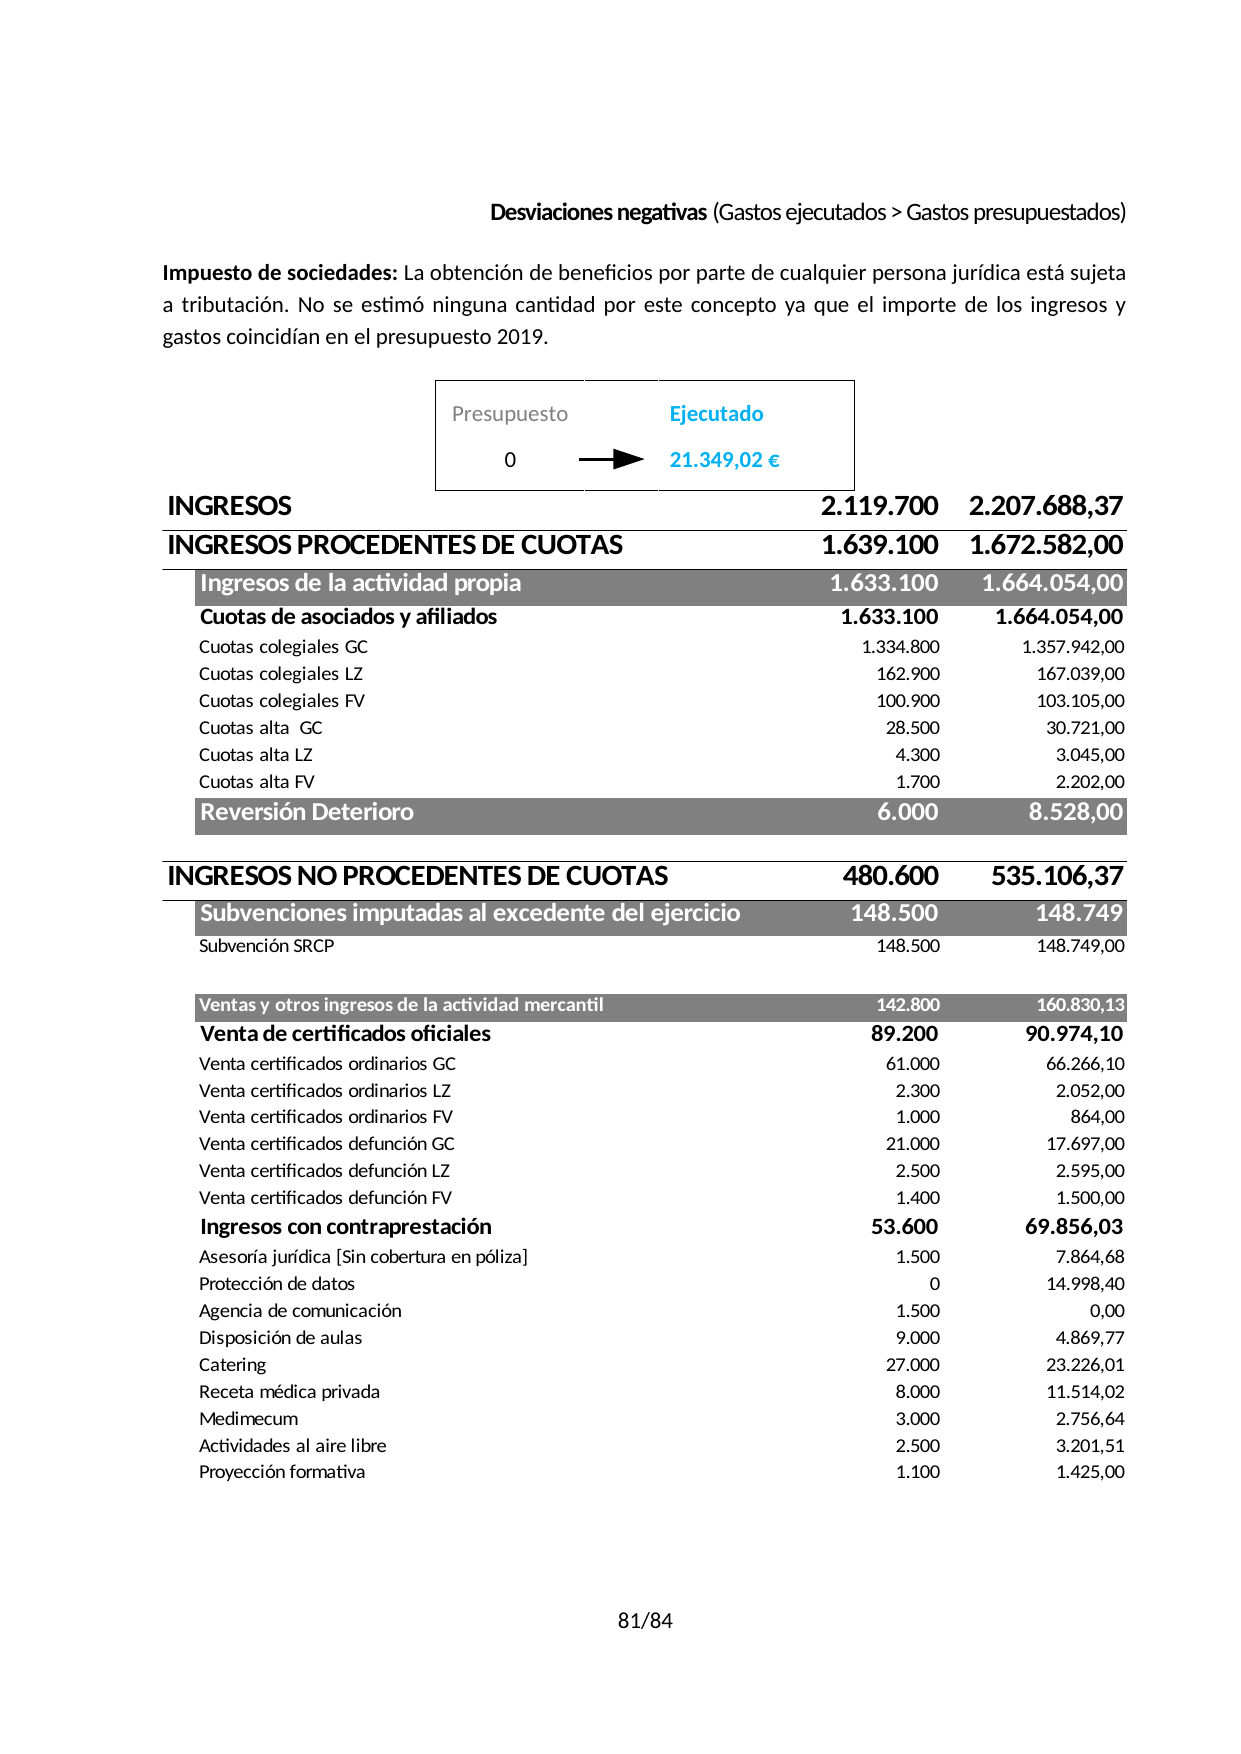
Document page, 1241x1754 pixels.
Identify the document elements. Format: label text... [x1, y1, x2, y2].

table_header [585, 381, 658, 427]
table_cell [585, 428, 658, 490]
text Desviaciones negativas (Gastos ejecutados > Gastos presupuestados) [162, 183, 1128, 227]
table_header Ejecutado [659, 381, 854, 427]
table_cell 21.349,02 € [659, 428, 854, 490]
table_cell 0 [436, 428, 584, 490]
table_header Presupuesto [436, 381, 584, 427]
text Impuesto de sociedades: La obtención de beneficios por parte de cualquier persona jurídica está sujeta a tributación. No se estimó ninguna cantidad por este concepto ya que el importe de los ingresos y gastos coincidían en el presupuesto 2019. [162, 258, 1128, 351]
